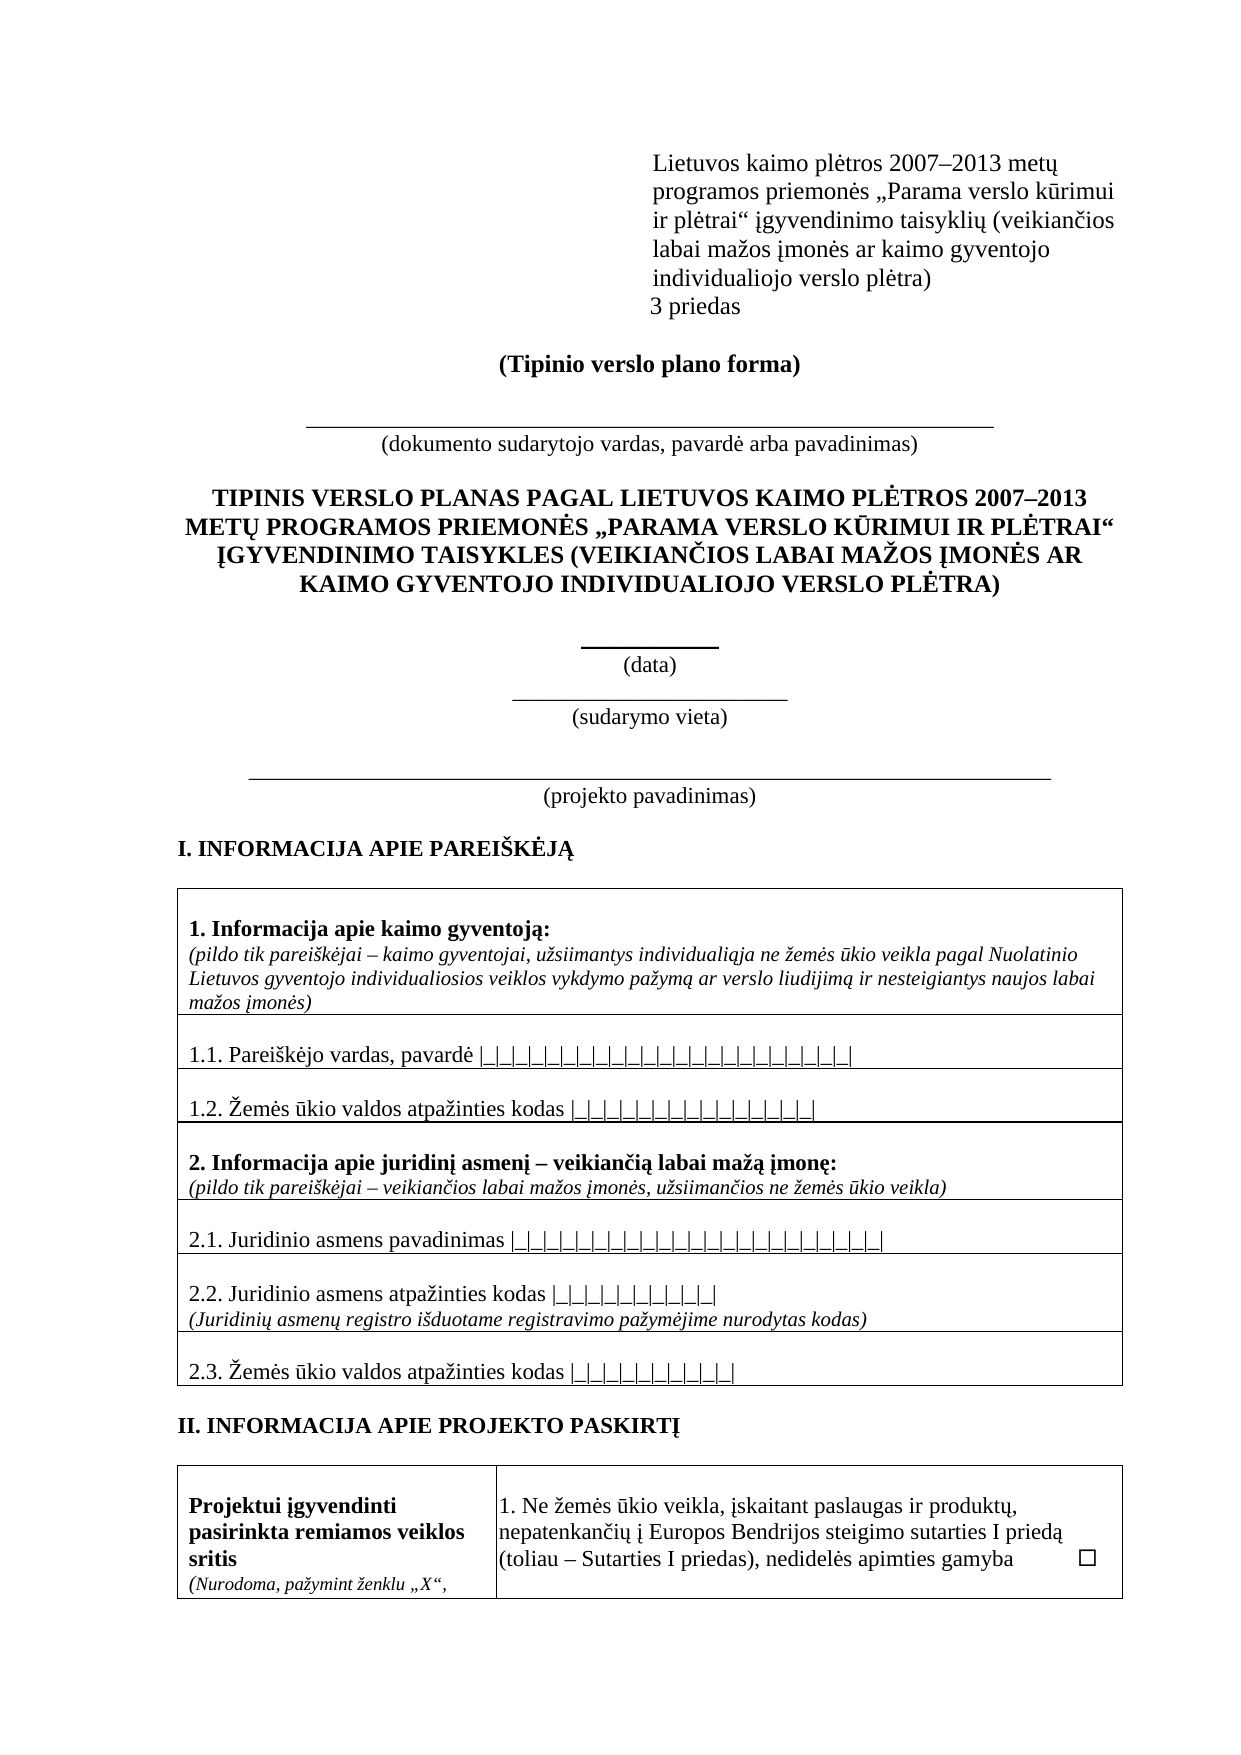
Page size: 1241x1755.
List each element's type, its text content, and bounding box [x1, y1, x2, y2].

text ________________________ [177, 677, 1122, 703]
text labai mažos įmonės ar kaimo gyventojo [652, 234, 1122, 263]
text (sudarymo vieta) [177, 703, 1122, 730]
table_cell 2.2. Juridinio asmens atpažinties kodas |_|_|_|_|_|_|_|_|_|_| (Juridinių asmenų registro išduotame registravimo pažymėjime nurodytas kodas) [178, 1254, 1122, 1331]
table_header Projektui įgyvendinti pasirinkta remiamos veiklos sritis (Nurodoma, pažymint ženklu „X“, [178, 1466, 496, 1597]
text ir plėtrai“ įgyvendinimo taisyklių (veikiančios [652, 205, 1122, 234]
table_cell 2.3. Žemės ūkio valdos atpažinties kodas |_|_|_|_|_|_|_|_|_|_| [178, 1332, 1122, 1384]
text I. INFORMACIJA APIE PAREIŠKĖJĄ [121, 835, 1122, 862]
text Tipinis verslo planas pagal LIETUVOS Kaimo plėtros 2007–2013 metų PROGRAMOS priemonĖS „PARAMA VERSLO KŪRIMUI IR PLĖTRAI“ ĮGYVENDINIMO TAISYKLES (VEIKIANČIOS LABAI MAŽOS ĮMONĖS AR KAIMO GYVENTOJO INDIVIDUALIOJO VERSLO PLĖTRA) [177, 483, 1122, 598]
text (data) [177, 651, 1122, 677]
table_header 1. Informacija apie kaimo gyventoją: (pildo tik pareiškėjai – kaimo gyventojai, užsiimantys individualiąja ne žemės ūkio veikla pagal Nuolatinio Lietuvos gyventojo individualiosios veiklos vykdymo pažymą ar verslo liudijimą ir nesteigiantys naujos labai mažos įmonės) [178, 889, 1122, 1014]
text ____________________________________________________________ [177, 404, 1122, 430]
table_cell 2.1. Juridinio asmens pavadinimas |_|_|_|_|_|_|_|_|_|_|_|_|_|_|_|_|_|_|_|_|_|_|_| [178, 1200, 1122, 1253]
text (Tipinio verslo plano forma) [177, 349, 1122, 378]
text ____________ [177, 624, 1122, 651]
text individualiojo verslo plėtra) [652, 263, 1122, 291]
text ______________________________________________________________________ [177, 756, 1122, 782]
text (dokumento sudarytojo vardas, pavardė arba pavadinimas) [177, 430, 1122, 457]
table_cell 1.1. Pareiškėjo vardas, pavardė |_|_|_|_|_|_|_|_|_|_|_|_|_|_|_|_|_|_|_|_|_|_|_| [178, 1015, 1122, 1068]
table_header 1. Ne žemės ūkio veikla, įskaitant paslaugas ir produktų, nepatenkančių į Europos Bendrijos steigimo sutarties I priedą (toliau – Sutarties I priedas), nedidelės apimties gamyba  [497, 1466, 1122, 1597]
text programos priemonės „Parama verslo kūrimui [652, 176, 1122, 205]
text II. INFORMACIJA APIE PROJEKTO PASKIRTĮ [177, 1412, 1122, 1438]
text 3 priedas [649, 291, 1122, 320]
text Lietuvos kaimo plėtros 2007–2013 metų [652, 148, 1122, 176]
text (projekto pavadinimas) [177, 782, 1122, 809]
table_cell 1.2. Žemės ūkio valdos atpažinties kodas |_|_|_|_|_|_|_|_|_|_|_|_|_|_|_| [178, 1069, 1122, 1121]
table_cell 2. Informacija apie juridinį asmenį – veikiančią labai mažą įmonę: (pildo tik pareiškėjai – veikiančios labai mažos įmonės, užsiimančios ne žemės ūkio veikla) [178, 1123, 1122, 1199]
